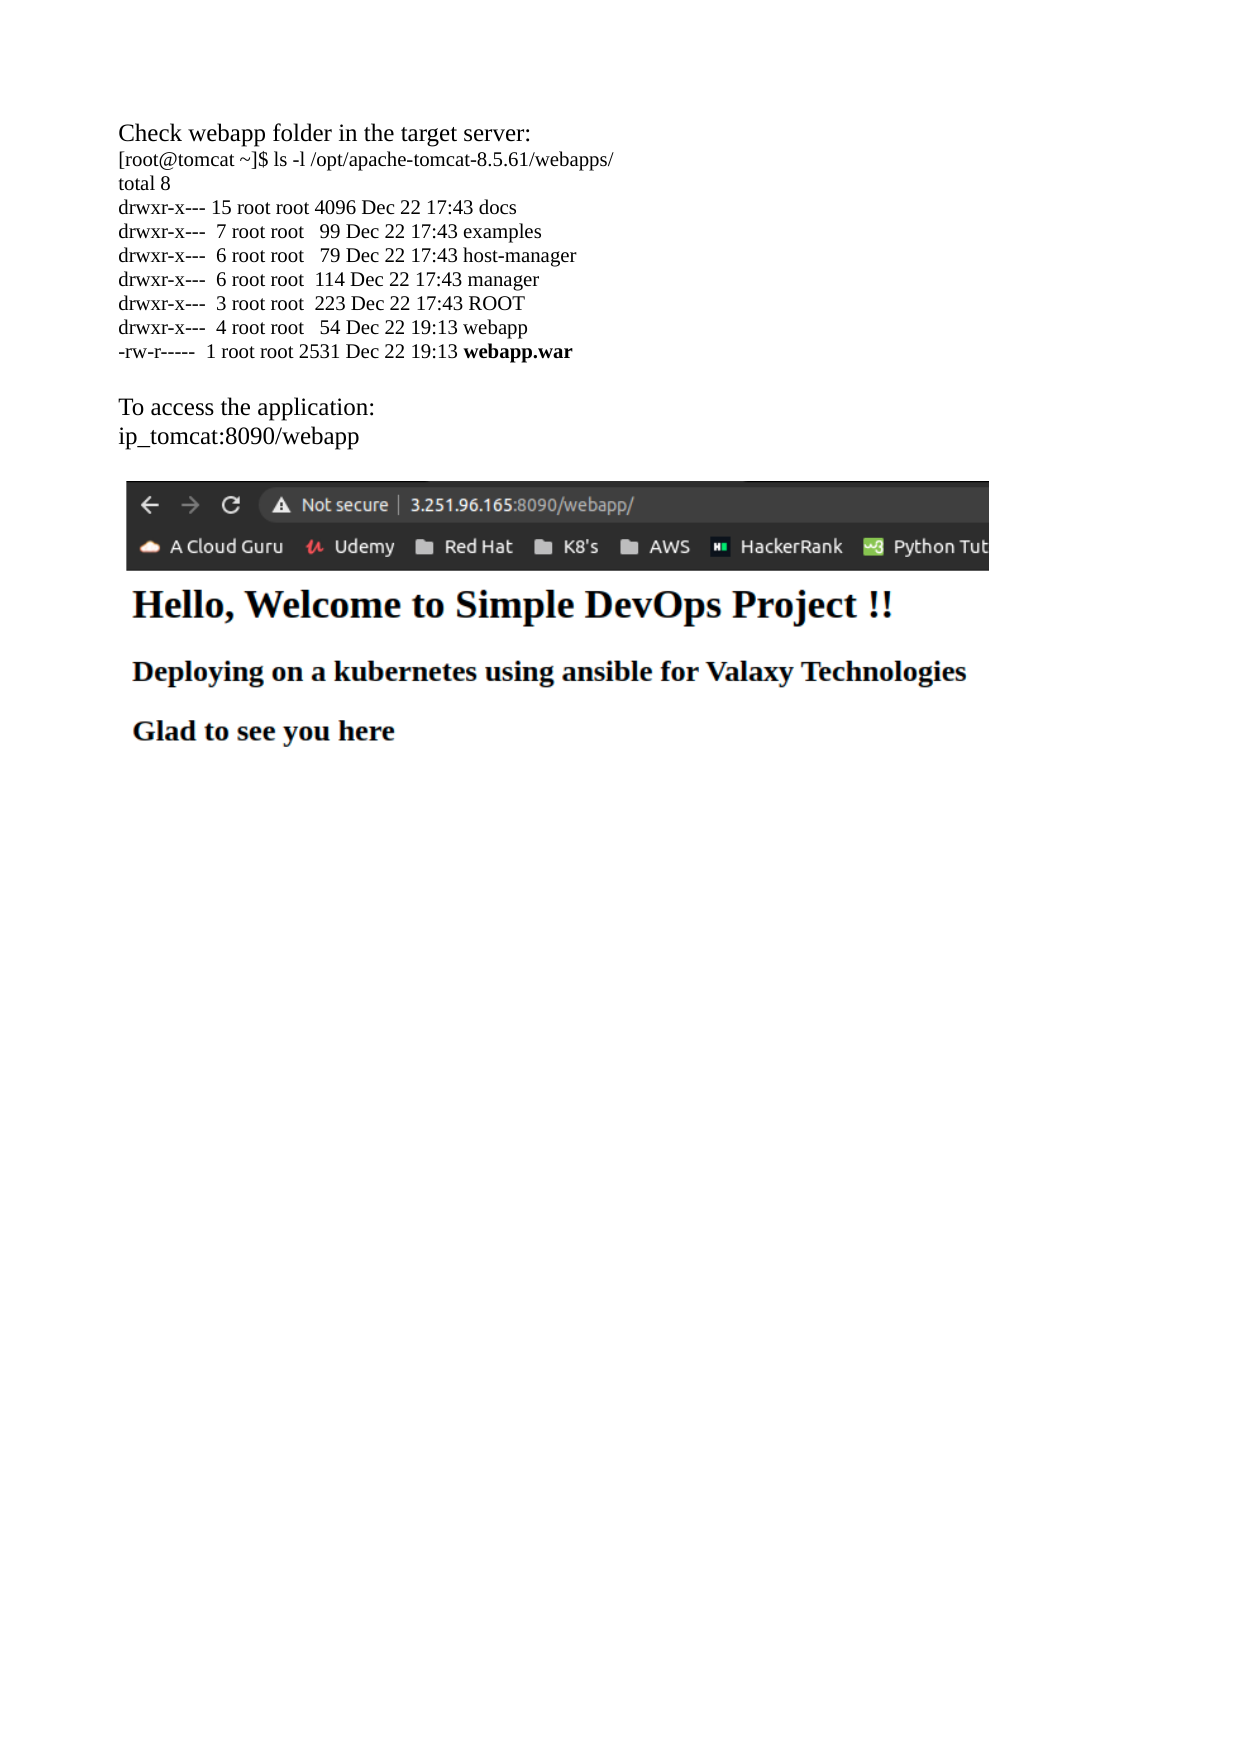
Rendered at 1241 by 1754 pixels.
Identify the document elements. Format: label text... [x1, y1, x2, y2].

text -rw-r----- 1 root root 2531 Dec 22 19:13 webapp.war [118, 339, 1122, 363]
text drwxr-x--- 4 root root 54 Dec 22 19:13 webapp [118, 315, 1122, 339]
text drwxr-x--- 15 root root 4096 Dec 22 17:43 docs [118, 195, 1122, 219]
text Check webapp folder in the target server: [118, 118, 1122, 147]
text drwxr-x--- 3 root root 223 Dec 22 17:43 ROOT [118, 291, 1122, 315]
text drwxr-x--- 6 root root 114 Dec 22 17:43 manager [118, 267, 1122, 291]
text drwxr-x--- 6 root root 79 Dec 22 17:43 host-manager [118, 243, 1122, 267]
text total 8 [118, 171, 1122, 195]
text [root@tomcat ~]$ ls -l /opt/apache-tomcat-8.5.61/webapps/ [118, 147, 1122, 171]
picture [126, 481, 989, 828]
text drwxr-x--- 7 root root 99 Dec 22 17:43 examples [118, 219, 1122, 243]
text To access the application: [118, 392, 1122, 421]
text ip_tomcat:8090/webapp [118, 421, 1122, 450]
